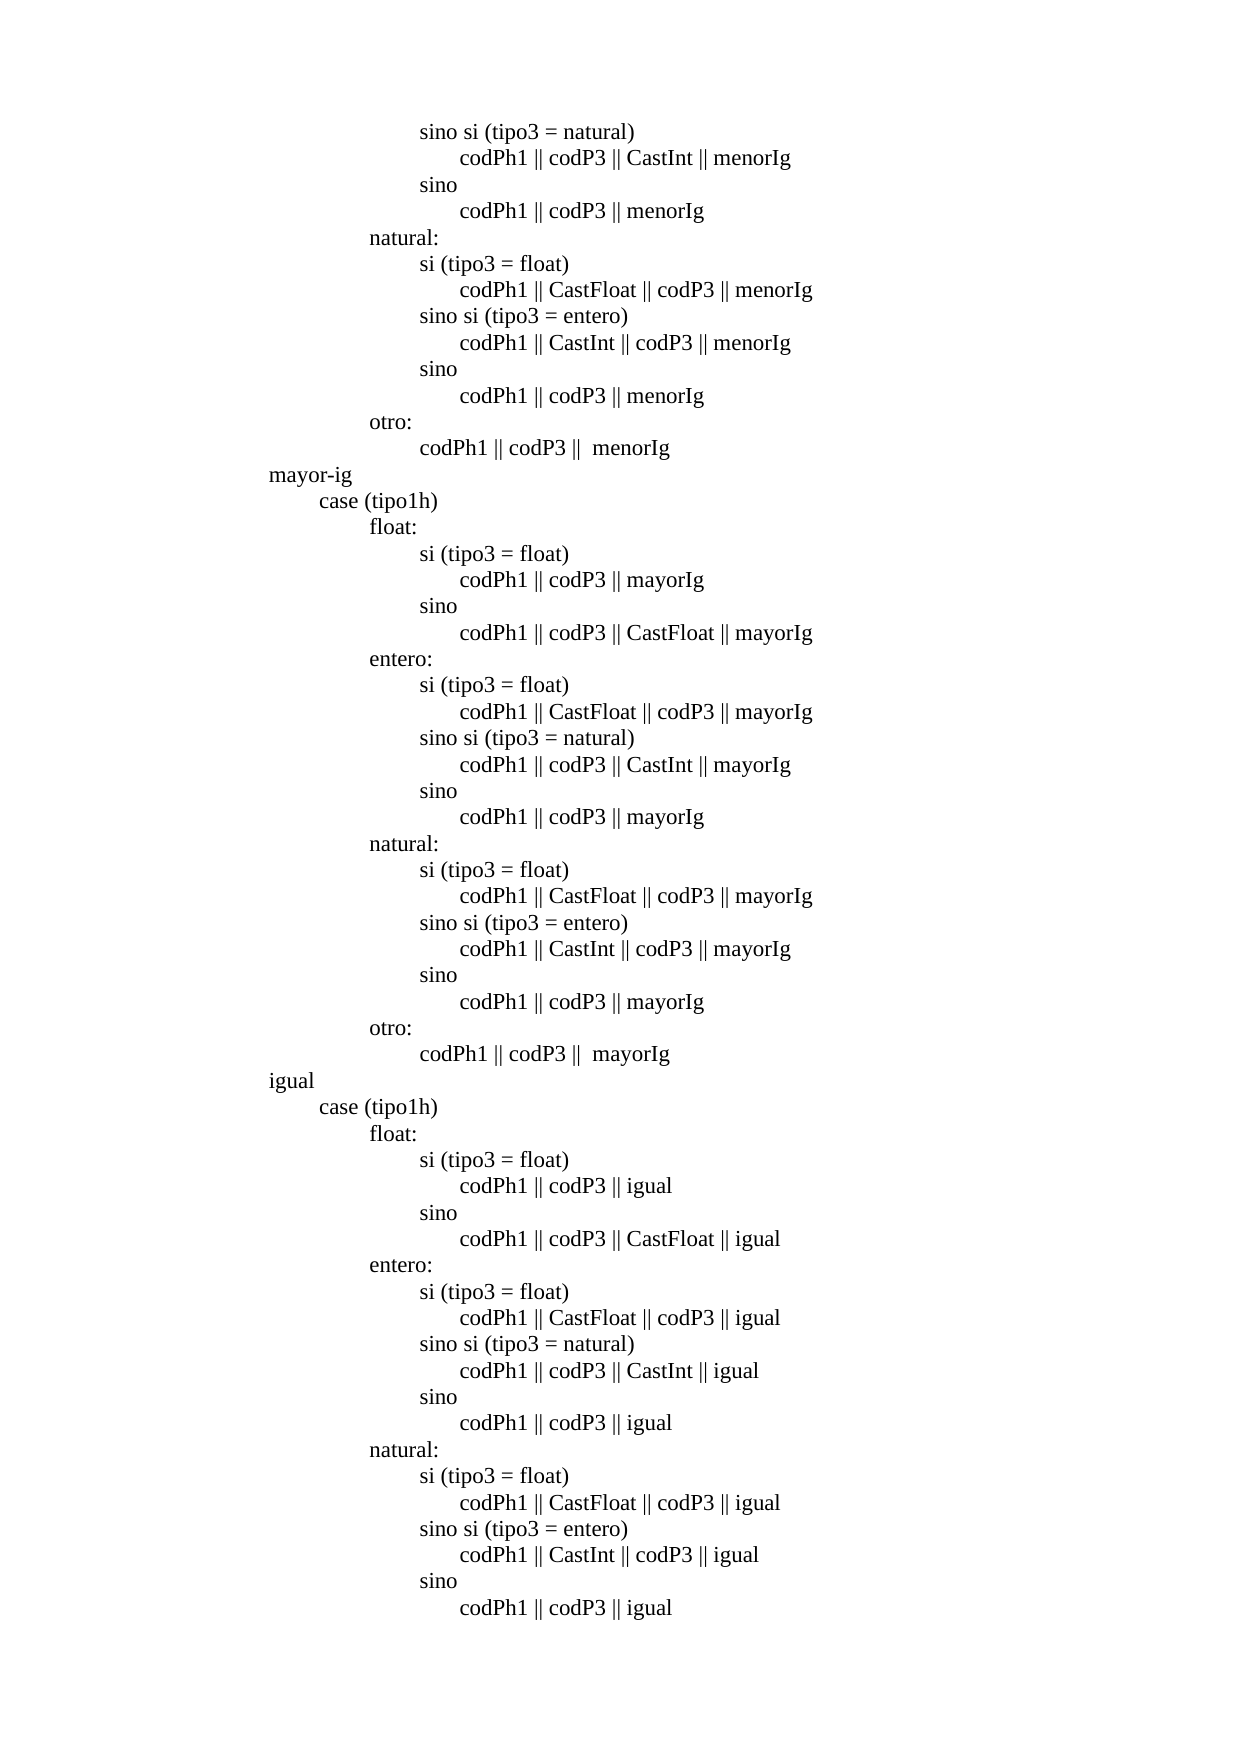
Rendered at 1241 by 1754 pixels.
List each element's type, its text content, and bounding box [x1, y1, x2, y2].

text si (tipo3 = float) [118, 672, 1122, 698]
text codPh1 || codP3 || igual [118, 1409, 1122, 1436]
text si (tipo3 = float) [118, 250, 1122, 276]
text sino si (tipo3 = entero) [118, 909, 1122, 935]
text si (tipo3 = float) [118, 1278, 1122, 1304]
text sino [118, 171, 1122, 197]
text sino [118, 592, 1122, 619]
text codPh1 || codP3 || mayorIg [118, 988, 1122, 1014]
text codPh1 || codP3 || menorIg [118, 434, 1122, 461]
text codPh1 || CastFloat || codP3 || mayorIg [118, 698, 1122, 724]
text igual [118, 1067, 1122, 1093]
text codPh1 || codP3 || mayorIg [118, 803, 1122, 830]
text si (tipo3 = float) [118, 1146, 1122, 1172]
text sino si (tipo3 = entero) [118, 1515, 1122, 1541]
text codPh1 || CastFloat || codP3 || igual [118, 1304, 1122, 1330]
text natural: [118, 1436, 1122, 1462]
text float: [118, 513, 1122, 540]
text si (tipo3 = float) [118, 856, 1122, 882]
text sino si (tipo3 = natural) [118, 724, 1122, 751]
text case (tipo1h) [118, 487, 1122, 513]
text codPh1 || codP3 || CastFloat || mayorIg [118, 619, 1122, 645]
text entero: [118, 1251, 1122, 1278]
text natural: [118, 223, 1122, 250]
text codPh1 || codP3 || igual [118, 1594, 1122, 1620]
text codPh1 || codP3 || CastInt || mayorIg [118, 751, 1122, 777]
text codPh1 || CastFloat || codP3 || menorIg [118, 276, 1122, 303]
text sino [118, 355, 1122, 382]
text sino [118, 777, 1122, 803]
text codPh1 || CastFloat || codP3 || igual [118, 1488, 1122, 1515]
text codPh1 || CastInt || codP3 || mayorIg [118, 935, 1122, 961]
text codPh1 || codP3 || mayorIg [118, 566, 1122, 592]
text codPh1 || CastFloat || codP3 || mayorIg [118, 882, 1122, 909]
text sino si (tipo3 = natural) [118, 118, 1122, 144]
text otro: [118, 1014, 1122, 1041]
text codPh1 || codP3 || menorIg [118, 197, 1122, 223]
text codPh1 || codP3 || CastInt || menorIg [118, 144, 1122, 171]
text sino [118, 1199, 1122, 1225]
text sino si (tipo3 = natural) [118, 1330, 1122, 1357]
text codPh1 || codP3 || mayorIg [118, 1041, 1122, 1067]
text codPh1 || CastInt || codP3 || menorIg [118, 329, 1122, 355]
text codPh1 || codP3 || CastInt || igual [118, 1357, 1122, 1383]
text sino [118, 1568, 1122, 1594]
text sino si (tipo3 = entero) [118, 303, 1122, 329]
text codPh1 || codP3 || menorIg [118, 382, 1122, 408]
text sino [118, 1383, 1122, 1409]
text natural: [118, 830, 1122, 856]
text float: [118, 1119, 1122, 1146]
text mayor-ig [118, 461, 1122, 487]
text codPh1 || CastInt || codP3 || igual [118, 1541, 1122, 1568]
text sino [118, 961, 1122, 988]
text codPh1 || codP3 || igual [118, 1172, 1122, 1199]
text si (tipo3 = float) [118, 1462, 1122, 1488]
text otro: [118, 408, 1122, 434]
text case (tipo1h) [118, 1093, 1122, 1119]
text si (tipo3 = float) [118, 540, 1122, 566]
text entero: [118, 645, 1122, 672]
text codPh1 || codP3 || CastFloat || igual [118, 1225, 1122, 1251]
